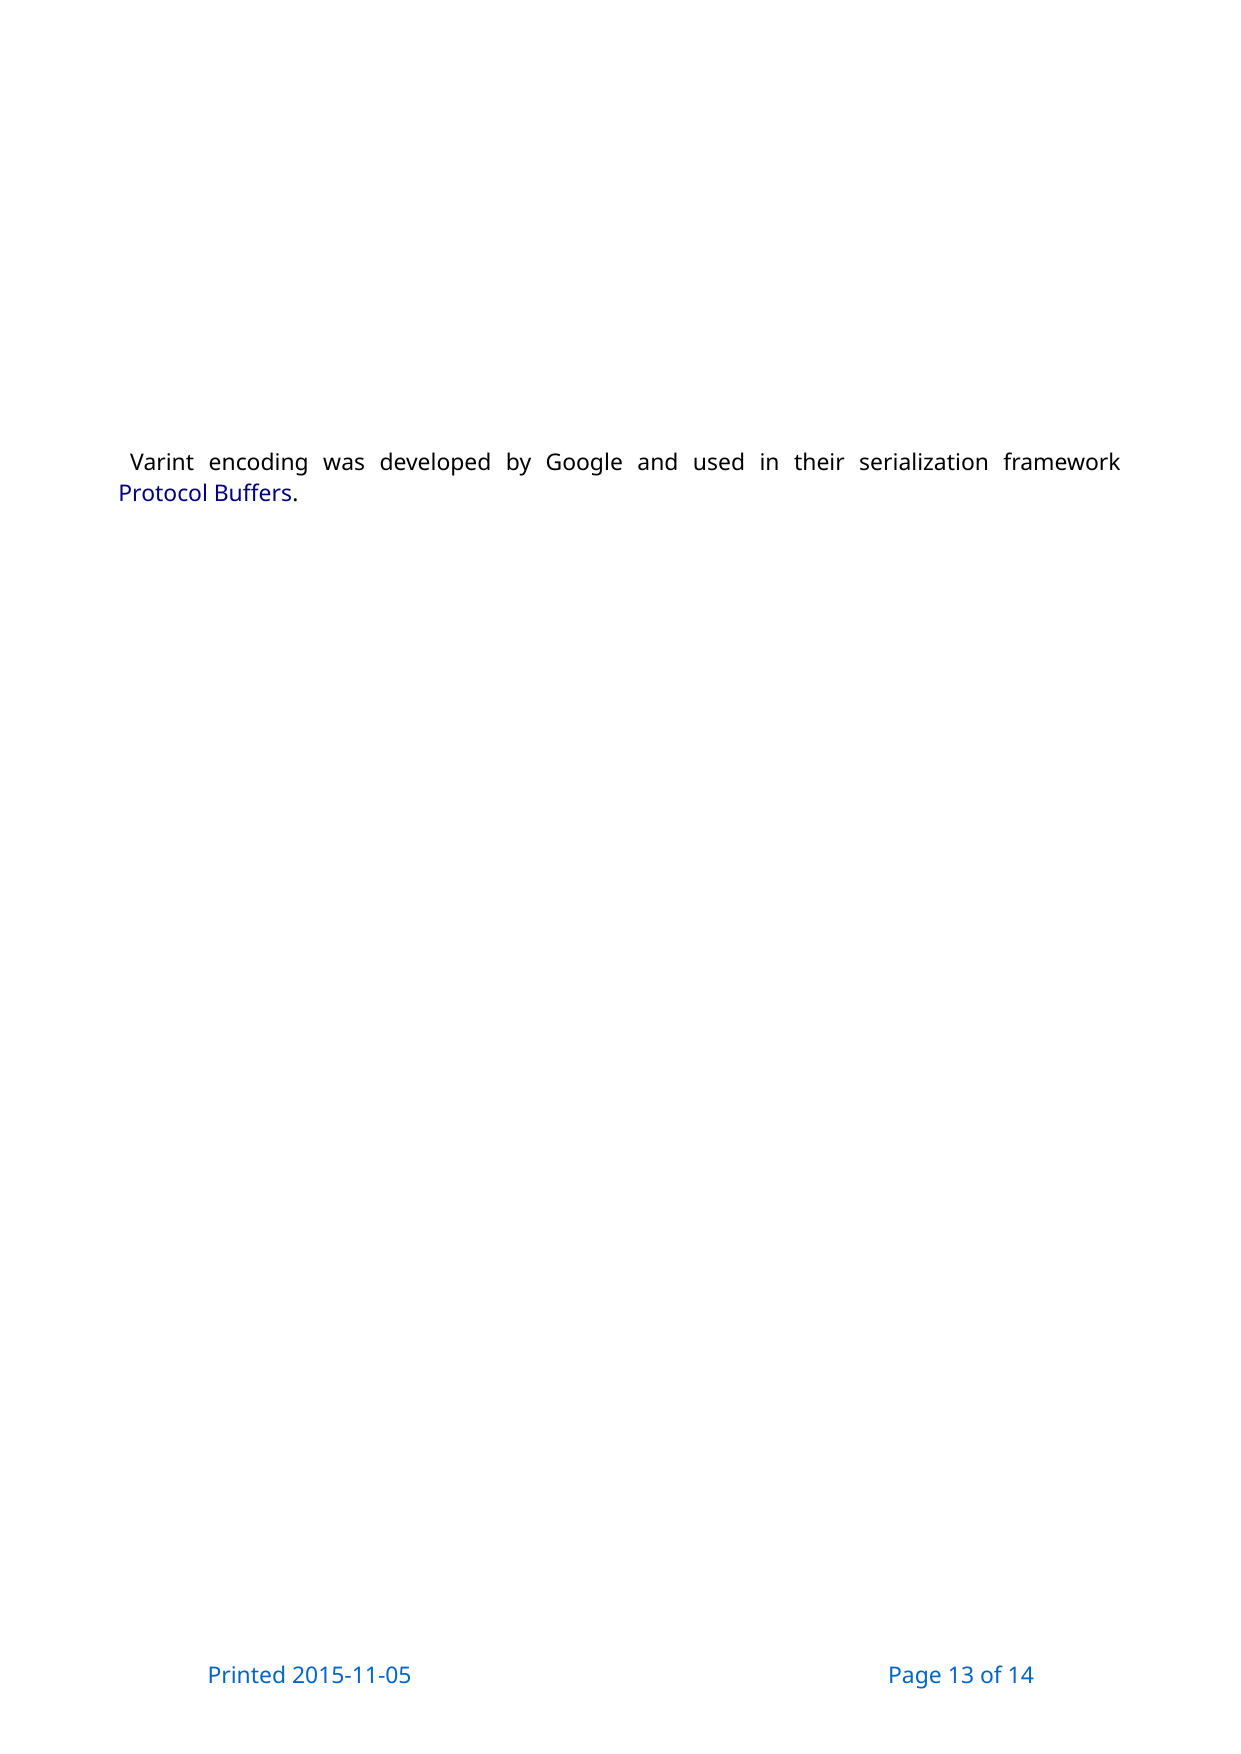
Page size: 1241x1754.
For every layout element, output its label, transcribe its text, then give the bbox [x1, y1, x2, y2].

text Varint encoding was developed by Google and used in their serialization framework Protocol Buffers. [118, 446, 1122, 508]
